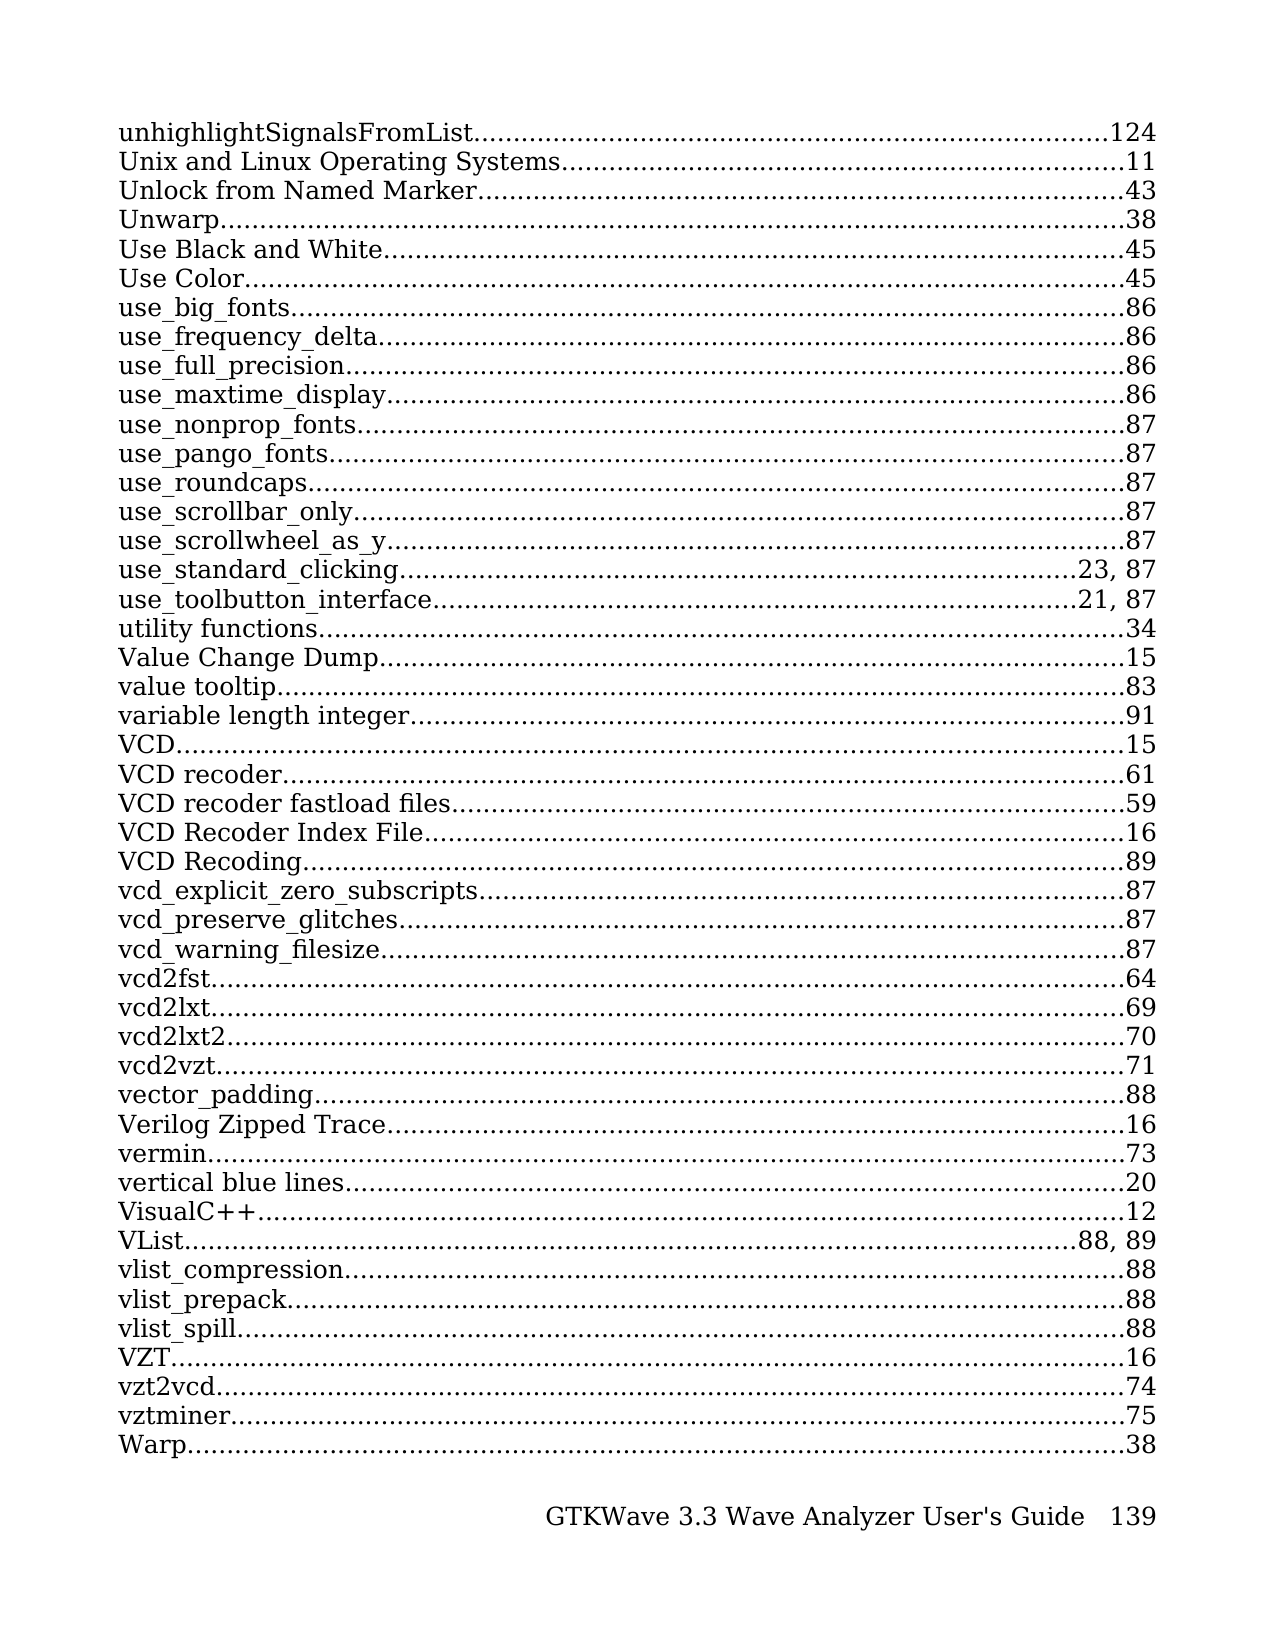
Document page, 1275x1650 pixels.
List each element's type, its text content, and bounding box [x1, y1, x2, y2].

text use_standard_clicking 23, 87 [118, 556, 1157, 585]
text use_big_fonts 86 [118, 293, 1157, 322]
text VisualC++ 12 [118, 1197, 1157, 1226]
text use_toolbutton_interface 21, 87 [118, 585, 1157, 614]
text use_nonprop_fonts 87 [118, 410, 1157, 439]
text VCD Recoder Index File 16 [118, 818, 1157, 847]
text utility functions 34 [118, 614, 1157, 643]
text Unwarp 38 [118, 206, 1157, 235]
text vlist_spill 88 [118, 1314, 1157, 1343]
text Unix and Linux Operating Systems 11 [118, 147, 1157, 176]
text vzt2vcd 74 [118, 1372, 1157, 1401]
text use_roundcaps 87 [118, 468, 1157, 497]
text VCD recoder 61 [118, 760, 1157, 789]
text vcd2fst 64 [118, 964, 1157, 993]
text VList 88, 89 [118, 1226, 1157, 1256]
text vcd_explicit_zero_subscripts 87 [118, 876, 1157, 906]
text Verilog Zipped Trace 16 [118, 1110, 1157, 1139]
text use_scrollwheel_as_y 87 [118, 526, 1157, 556]
text use_scrollbar_only 87 [118, 497, 1157, 526]
text variable length integer 91 [118, 701, 1157, 731]
text vlist_prepack 88 [118, 1285, 1157, 1314]
text value tooltip 83 [118, 672, 1157, 701]
text vcd_preserve_glitches 87 [118, 906, 1157, 935]
text Warp 38 [118, 1431, 1157, 1460]
text Unlock from Named Marker 43 [118, 176, 1157, 206]
text use_pango_fonts 87 [118, 439, 1157, 468]
text vcd2lxt2 70 [118, 1022, 1157, 1051]
text use_maxtime_display 86 [118, 381, 1157, 410]
text Use Black and White 45 [118, 235, 1157, 264]
text vlist_compression 88 [118, 1256, 1157, 1285]
text vztminer 75 [118, 1401, 1157, 1431]
text use_full_precision 86 [118, 351, 1157, 381]
text Value Change Dump 15 [118, 643, 1157, 672]
text unhighlightSignalsFromList 124 [118, 118, 1157, 147]
text VCD Recoding 89 [118, 847, 1157, 876]
text Use Color 45 [118, 264, 1157, 293]
text vector_padding 88 [118, 1081, 1157, 1110]
text vcd2lxt 69 [118, 993, 1157, 1022]
text use_frequency_delta 86 [118, 322, 1157, 351]
text vertical blue lines 20 [118, 1168, 1157, 1197]
text vcd_warning_filesize 87 [118, 935, 1157, 964]
text VZT 16 [118, 1343, 1157, 1372]
text VCD recoder fastload files 59 [118, 789, 1157, 818]
text vermin 73 [118, 1139, 1157, 1168]
text vcd2vzt 71 [118, 1051, 1157, 1081]
text VCD 15 [118, 731, 1157, 760]
